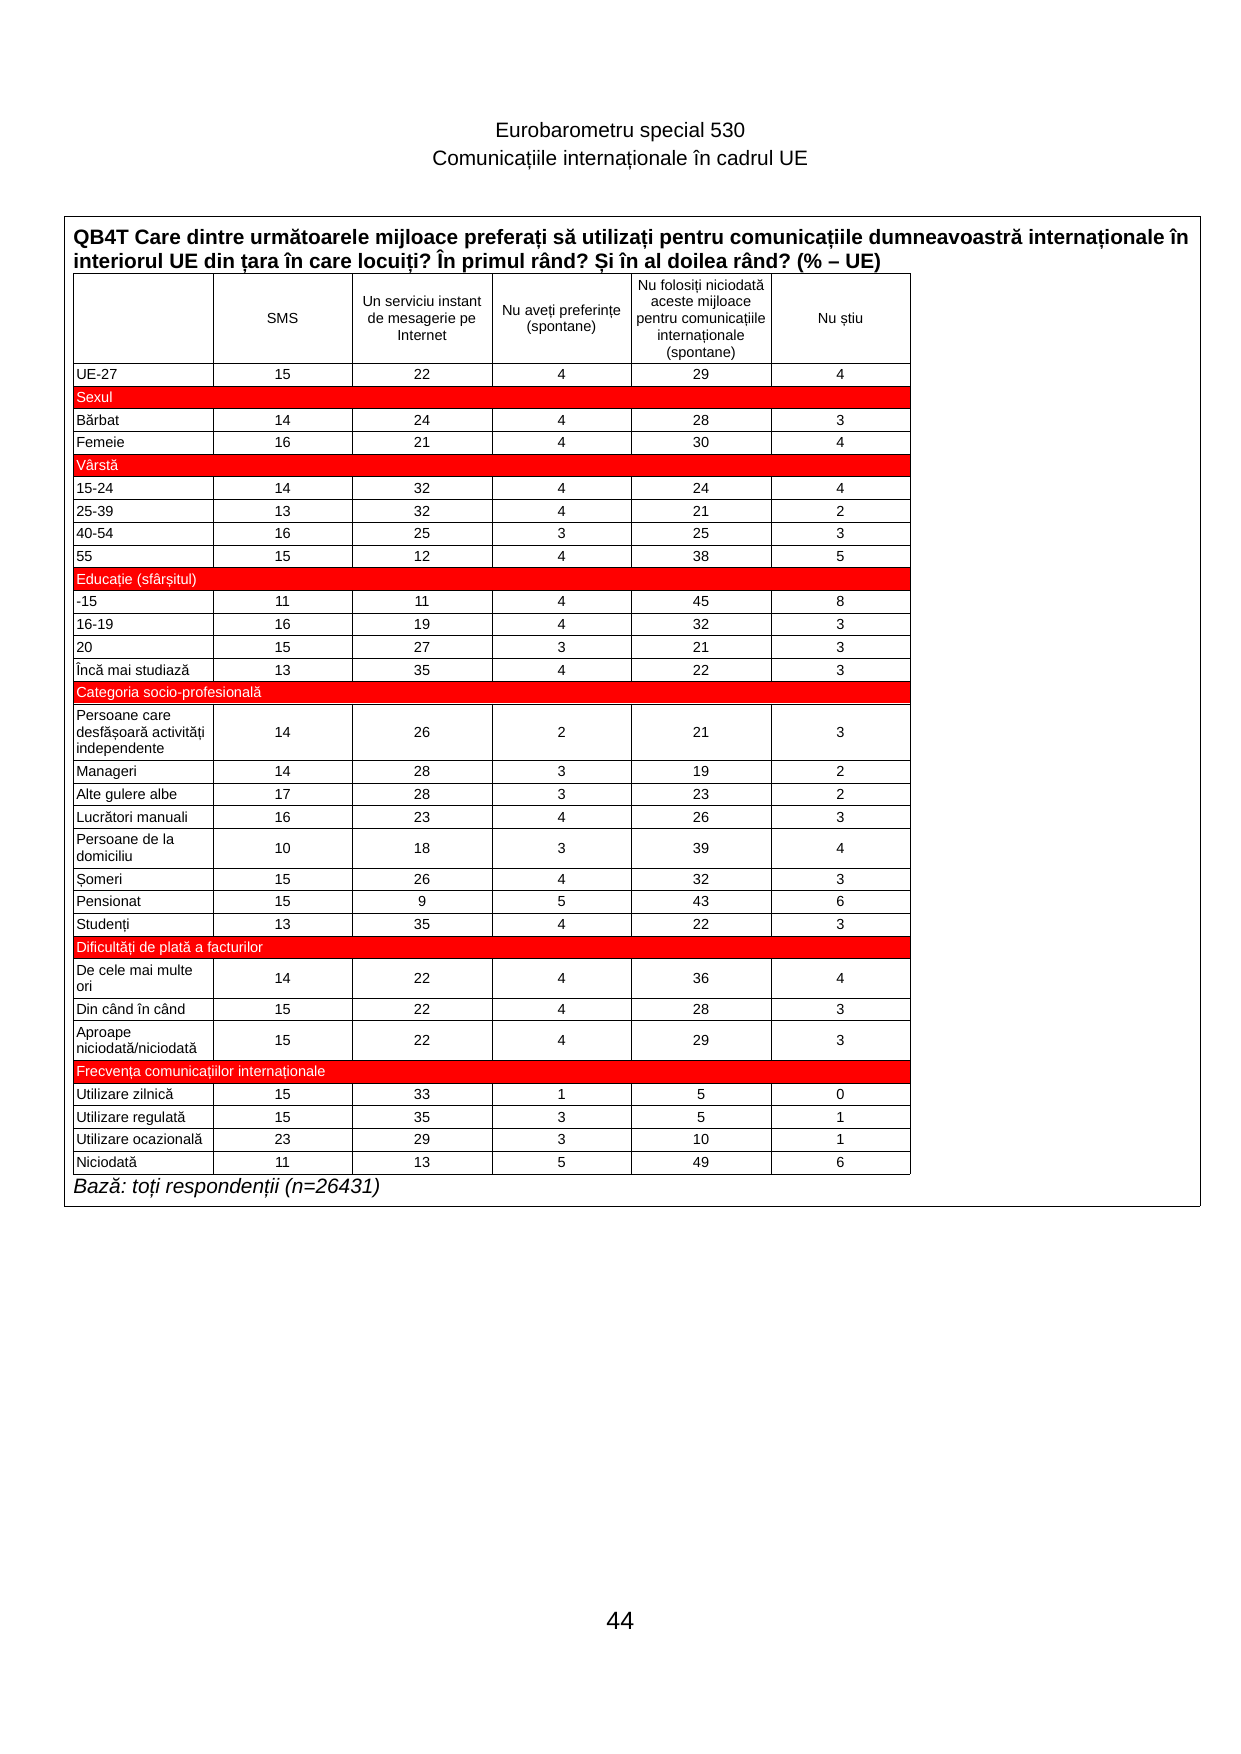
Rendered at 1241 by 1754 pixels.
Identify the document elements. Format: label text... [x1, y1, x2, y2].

table_cell 16 [214, 614, 352, 635]
table_cell 20 [74, 636, 213, 658]
table_cell 1 [772, 1106, 910, 1128]
table_cell 26 [632, 806, 771, 828]
table_cell 26 [353, 705, 492, 760]
table_cell 4 [493, 500, 631, 522]
table_cell Niciodată [74, 1152, 213, 1173]
table_cell 13 [214, 500, 352, 522]
table_cell 55 [74, 546, 213, 567]
table_cell Persoane de la domiciliu [74, 829, 213, 867]
table_cell 19 [353, 614, 492, 635]
table_cell 3 [772, 869, 910, 890]
table_cell UE-27 [74, 364, 213, 386]
table_cell 17 [214, 784, 352, 805]
table_cell 16 [214, 432, 352, 454]
table_cell 4 [493, 869, 631, 890]
table_cell 16 [214, 806, 352, 828]
table_cell Vârstă [74, 455, 910, 476]
table_cell 32 [353, 500, 492, 522]
table_cell 22 [353, 999, 492, 1020]
table_cell Utilizare ocazională [74, 1129, 213, 1151]
table_cell 4 [772, 959, 910, 998]
table_cell 14 [214, 705, 352, 760]
table_cell 13 [214, 659, 352, 681]
table_cell 3 [772, 914, 910, 936]
table_cell 14 [214, 409, 352, 431]
table_cell Frecvența comunicațiilor internaționale [74, 1061, 910, 1083]
table_cell 9 [353, 891, 492, 913]
table_cell 3 [772, 999, 910, 1020]
table_cell 14 [214, 761, 352, 782]
table_cell 4 [493, 614, 631, 635]
table_cell 4 [493, 432, 631, 454]
table_cell 36 [632, 959, 771, 998]
table_cell 26 [353, 869, 492, 890]
table_cell 14 [214, 477, 352, 499]
table_cell Aproape niciodată/niciodată [74, 1021, 213, 1060]
table_header SMS [214, 274, 352, 363]
table_cell Studenți [74, 914, 213, 936]
table_cell 3 [772, 806, 910, 828]
table_cell 4 [493, 591, 631, 613]
table_cell 29 [632, 1021, 771, 1060]
table_cell 5 [632, 1084, 771, 1105]
table_header Nu aveți preferințe (spontane) [493, 274, 631, 363]
table_cell 6 [772, 1152, 910, 1173]
table_cell 4 [493, 364, 631, 386]
table_cell 28 [632, 999, 771, 1020]
table_cell 15 [214, 869, 352, 890]
table_cell -15 [74, 591, 213, 613]
table_cell Manageri [74, 761, 213, 782]
table_cell 25 [353, 523, 492, 544]
table_cell 4 [493, 959, 631, 998]
table_cell 2 [772, 500, 910, 522]
table_cell 28 [632, 409, 771, 431]
table_cell Sexul [74, 387, 910, 408]
table_cell 30 [632, 432, 771, 454]
table_cell 15 [214, 891, 352, 913]
table_cell 35 [353, 1106, 492, 1128]
table_cell 22 [632, 659, 771, 681]
table_cell Categoria socio-profesională [74, 682, 910, 703]
table_cell 21 [632, 636, 771, 658]
table_cell 0 [772, 1084, 910, 1105]
table_cell 27 [353, 636, 492, 658]
table_cell 40-54 [74, 523, 213, 544]
table_cell 3 [772, 614, 910, 635]
table_cell Educație (sfârșitul) [74, 568, 910, 590]
table_cell 21 [632, 500, 771, 522]
table_cell Șomeri [74, 869, 213, 890]
table_cell 15 [214, 546, 352, 567]
table_cell 10 [214, 829, 352, 867]
table_cell 10 [632, 1129, 771, 1151]
table_cell 13 [353, 1152, 492, 1173]
table_cell 4 [772, 477, 910, 499]
table_cell 3 [493, 523, 631, 544]
table_cell 29 [632, 364, 771, 386]
table_cell 2 [772, 761, 910, 782]
table_cell 19 [632, 761, 771, 782]
table_cell 11 [214, 591, 352, 613]
table_cell 21 [632, 705, 771, 760]
table_cell 22 [632, 914, 771, 936]
table_cell 4 [772, 829, 910, 867]
table_cell 15-24 [74, 477, 213, 499]
table_cell 21 [353, 432, 492, 454]
table_cell 2 [493, 705, 631, 760]
table_cell 4 [772, 364, 910, 386]
table_cell 11 [353, 591, 492, 613]
text QB4T Care dintre următoarele mijloace preferați să utilizați pentru comunicațiile dumneavoastră internaționale în interiorul UE din țara în care locuiți? În primul rând? Și în al doilea rând? (% – UE) [73, 225, 1191, 273]
table_cell 15 [214, 1106, 352, 1128]
table_cell Pensionat [74, 891, 213, 913]
table_cell 45 [632, 591, 771, 613]
table_cell 39 [632, 829, 771, 867]
table_cell 4 [493, 477, 631, 499]
text Bază: toți respondenții (n=26431) [73, 1173, 1191, 1197]
table_cell 3 [772, 409, 910, 431]
table_cell 15 [214, 636, 352, 658]
table_cell Utilizare regulată [74, 1106, 213, 1128]
table_header [74, 274, 213, 363]
table_cell 4 [493, 659, 631, 681]
table_cell 8 [772, 591, 910, 613]
table_cell 4 [772, 432, 910, 454]
table_header Un serviciu instant de mesagerie pe Internet [353, 274, 492, 363]
table_cell 15 [214, 1084, 352, 1105]
table_cell 32 [632, 869, 771, 890]
table_header Nu folosiți niciodată aceste mijloace pentru comunicațiile internaționale (spontane) [632, 274, 771, 363]
table_cell Persoane care desfășoară activități independente [74, 705, 213, 760]
table_cell 5 [772, 546, 910, 567]
table_cell 4 [493, 1021, 631, 1060]
table_cell 4 [493, 914, 631, 936]
table_cell 38 [632, 546, 771, 567]
table_cell 28 [353, 761, 492, 782]
table_cell 24 [353, 409, 492, 431]
table_cell 35 [353, 659, 492, 681]
table_cell 4 [493, 409, 631, 431]
table_cell 32 [632, 614, 771, 635]
table_cell 3 [493, 784, 631, 805]
table_cell Lucrători manuali [74, 806, 213, 828]
table_cell De cele mai multe ori [74, 959, 213, 998]
table_cell 18 [353, 829, 492, 867]
table_cell 1 [493, 1084, 631, 1105]
table_cell 3 [772, 523, 910, 544]
table_cell 22 [353, 1021, 492, 1060]
table_cell 28 [353, 784, 492, 805]
table_cell 4 [493, 999, 631, 1020]
table_cell 15 [214, 999, 352, 1020]
table_cell Încă mai studiază [74, 659, 213, 681]
table_cell 3 [493, 761, 631, 782]
table_cell 33 [353, 1084, 492, 1105]
table_cell 16-19 [74, 614, 213, 635]
table_cell 22 [353, 959, 492, 998]
table_cell 25 [632, 523, 771, 544]
table_cell 23 [214, 1129, 352, 1151]
table_cell 3 [493, 636, 631, 658]
table_cell 5 [632, 1106, 771, 1128]
table_cell 16 [214, 523, 352, 544]
table_cell 24 [632, 477, 771, 499]
table_cell 5 [493, 891, 631, 913]
table_cell 3 [772, 1021, 910, 1060]
table_cell 22 [353, 364, 492, 386]
table_cell 4 [493, 546, 631, 567]
table_cell 14 [214, 959, 352, 998]
table_cell 5 [493, 1152, 631, 1173]
table_cell 15 [214, 364, 352, 386]
table_cell 3 [772, 659, 910, 681]
table_cell 3 [772, 636, 910, 658]
table_cell Utilizare zilnică [74, 1084, 213, 1105]
table_header Nu știu [772, 274, 910, 363]
table_cell Alte gulere albe [74, 784, 213, 805]
table_cell Femeie [74, 432, 213, 454]
table_cell 12 [353, 546, 492, 567]
table_cell 1 [772, 1129, 910, 1151]
table_cell Bărbat [74, 409, 213, 431]
table_cell 6 [772, 891, 910, 913]
table_cell 49 [632, 1152, 771, 1173]
table_cell 32 [353, 477, 492, 499]
table_cell 29 [353, 1129, 492, 1151]
table_cell 11 [214, 1152, 352, 1173]
table_cell 35 [353, 914, 492, 936]
table_cell 3 [493, 1106, 631, 1128]
table_cell 3 [493, 1129, 631, 1151]
table_cell Din când în când [74, 999, 213, 1020]
table_cell 23 [632, 784, 771, 805]
table_cell 3 [772, 705, 910, 760]
table_cell 15 [214, 1021, 352, 1060]
table_cell 43 [632, 891, 771, 913]
table_cell 4 [493, 806, 631, 828]
table_cell 3 [493, 829, 631, 867]
table_cell 25-39 [74, 500, 213, 522]
table_cell Dificultăți de plată a facturilor [74, 937, 910, 958]
table_cell 23 [353, 806, 492, 828]
table_cell 13 [214, 914, 352, 936]
table_cell 2 [772, 784, 910, 805]
